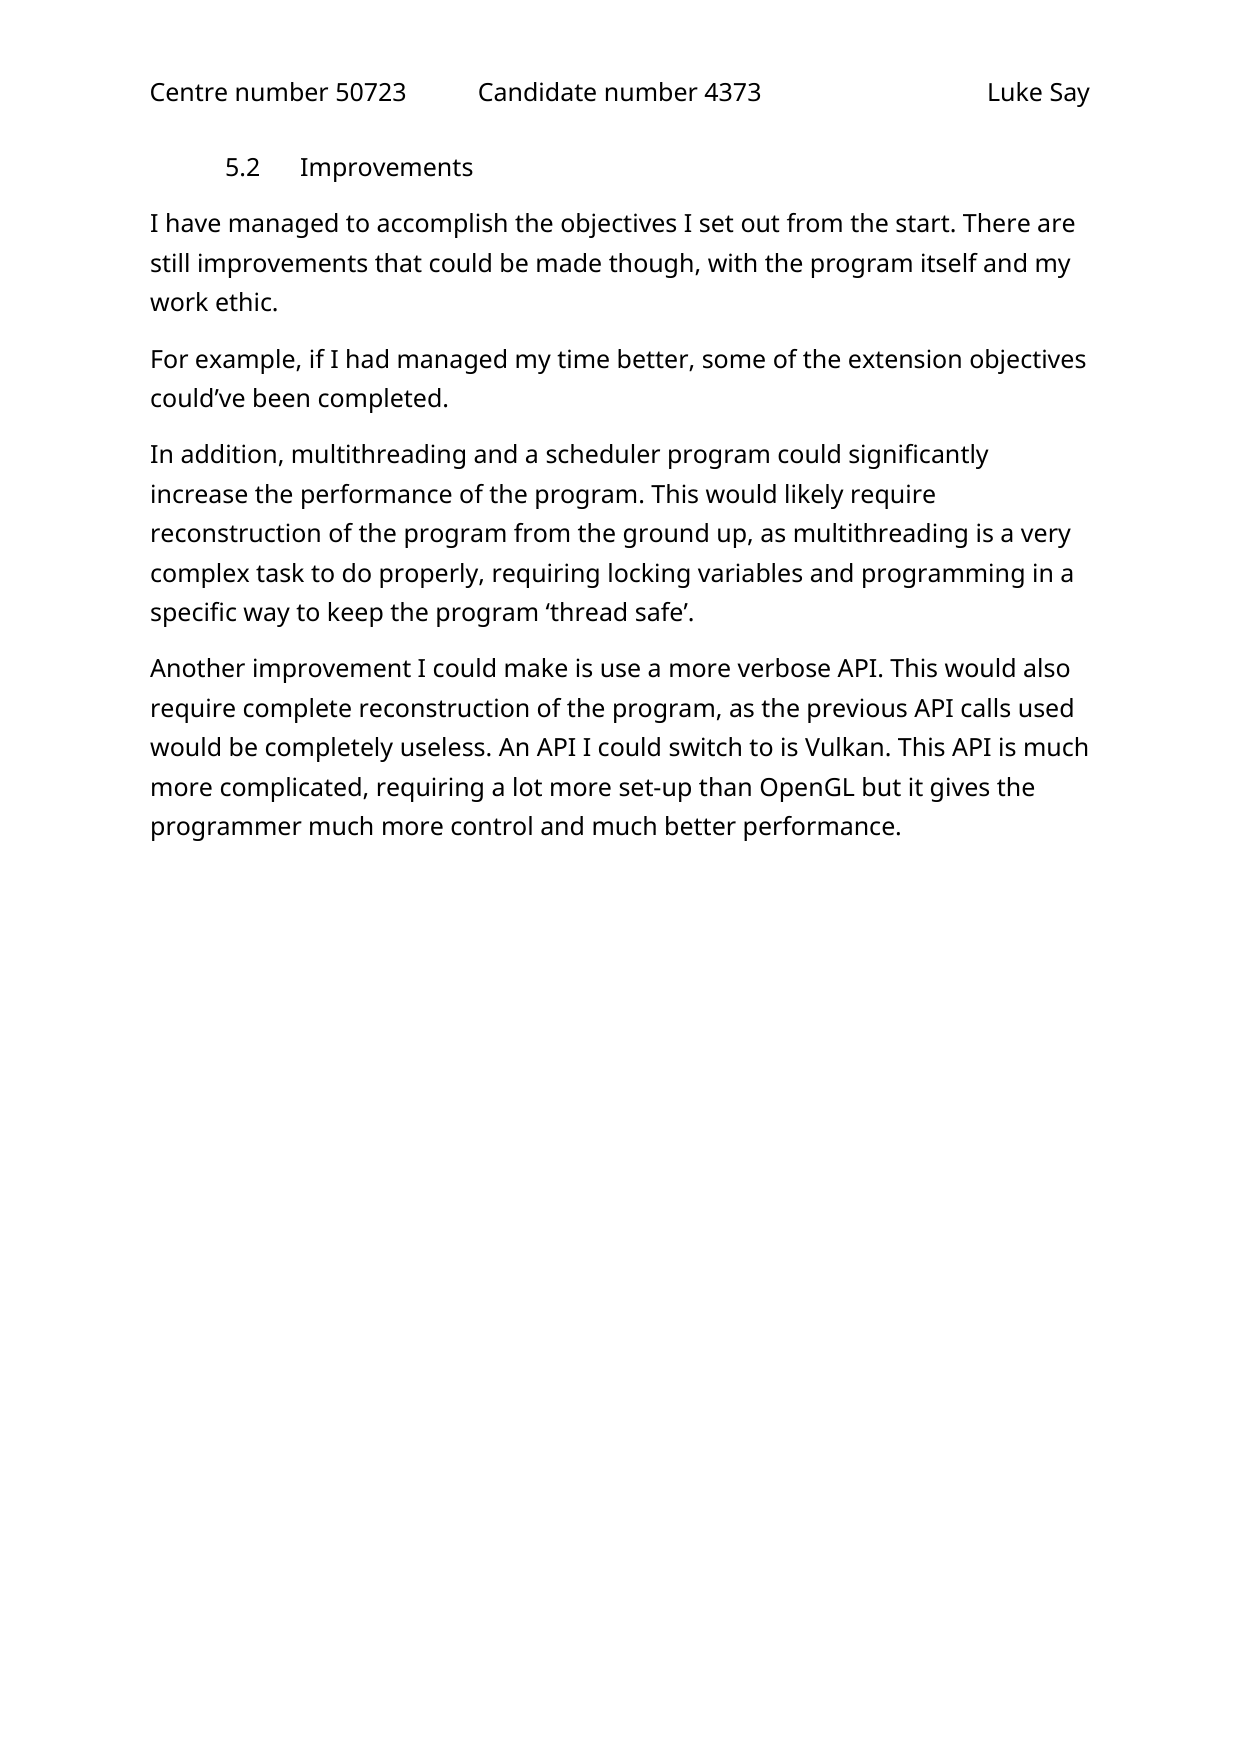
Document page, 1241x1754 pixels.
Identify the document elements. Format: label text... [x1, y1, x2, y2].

text 5.2 Improvements [150, 150, 1090, 184]
text I have managed to accomplish the objectives I set out from the start. There are still improvements that could be made though, with the program itself and my work ethic. [150, 206, 1090, 319]
text Another improvement I could make is use a more verbose API. This would also require complete reconstruction of the program, as the previous API calls used would be completely useless. An API I could switch to is Vulkan. This API is much more complicated, requiring a lot more set-up than OpenGL but it gives the programmer much more control and much better performance. [150, 651, 1090, 843]
text In addition, multithreading and a scheduler program could significantly increase the performance of the program. This would likely require reconstruction of the program from the ground up, as multithreading is a very complex task to do properly, requiring locking variables and programming in a specific way to keep the program ‘thread safe’. [150, 437, 1090, 629]
text For example, if I had managed my time better, some of the extension objectives could’ve been completed. [150, 341, 1090, 415]
